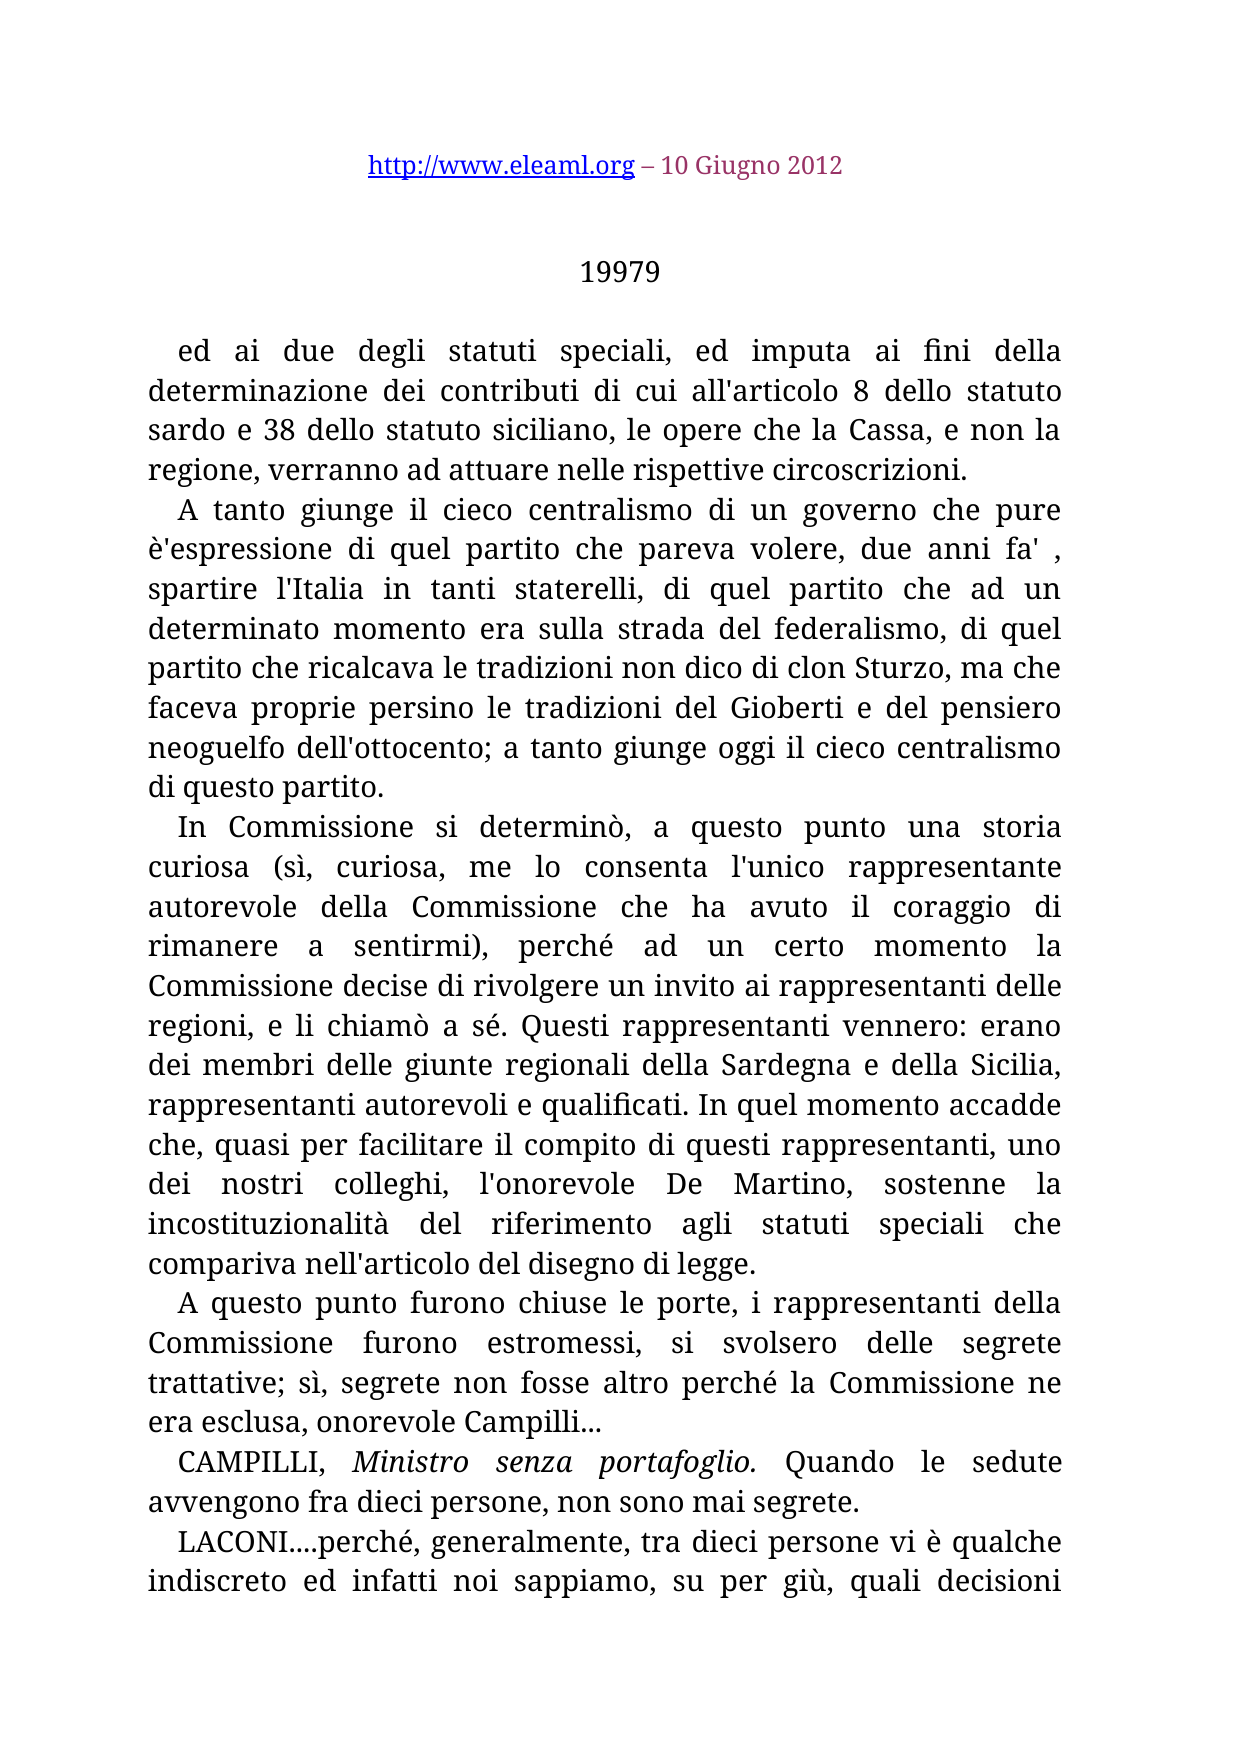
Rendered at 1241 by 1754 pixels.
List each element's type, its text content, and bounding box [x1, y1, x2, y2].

text CAMPILLI, Ministro senza portafoglio. Quando le sedute avvengono fra dieci persone, non sono mai segrete. [148, 1441, 1063, 1521]
text 19979 [148, 251, 1063, 291]
text LACONI....perché, generalmente, tra dieci persone vi è qualche indiscreto ed infatti noi sappiamo, su per giù, quali decisioni [148, 1521, 1063, 1600]
text In Commissione si determinò, a questo punto una storia curiosa (sì, curiosa, me lo consenta l'unico rappresentante autorevole della Commissione che ha avuto il coraggio di rimanere a sentirmi), perché ad un certo momento la Commissione decise di rivolgere un invito ai rappresentanti delle regioni, e li chiamò a sé. Questi rappresentanti vennero: erano dei membri delle giunte regionali della Sardegna e della Sicilia, rappresentanti autorevoli e qualificati. In quel momento accadde che, quasi per facilitare il compito di questi rappresentanti, uno dei nostri colleghi, l'onorevole De Martino, sostenne la incostituzionalità del riferimento agli statuti speciali che compariva nell'articolo del disegno di legge. [148, 806, 1063, 1283]
text A tanto giunge il cieco centralismo di un governo che pure è'espressione di quel partito che pareva volere, due anni fa' , spartire l'Italia in tanti staterelli, di quel partito che ad un determinato momento era sulla strada del federalismo, di quel partito che ricalcava le tradizioni non dico di clon Sturzo, ma che faceva proprie persino le tradizioni del Gioberti e del pensiero neoguelfo dell'ottocento; a tanto giunge oggi il cieco centralismo di questo partito. [148, 489, 1063, 806]
text A questo punto furono chiuse le porte, i rappresentanti della Commissione furono estromessi, si svolsero delle segrete trattative; sì, segrete non fosse altro perché la Commissione ne era esclusa, onorevole Campilli... [148, 1283, 1063, 1441]
text ed ai due degli statuti speciali, ed imputa ai fini della determinazione dei contributi di cui all'articolo 8 dello statuto sardo e 38 dello statuto siciliano, le opere che la Cassa, e non la regione, verranno ad attuare nelle rispettive circoscrizioni. [148, 330, 1063, 489]
